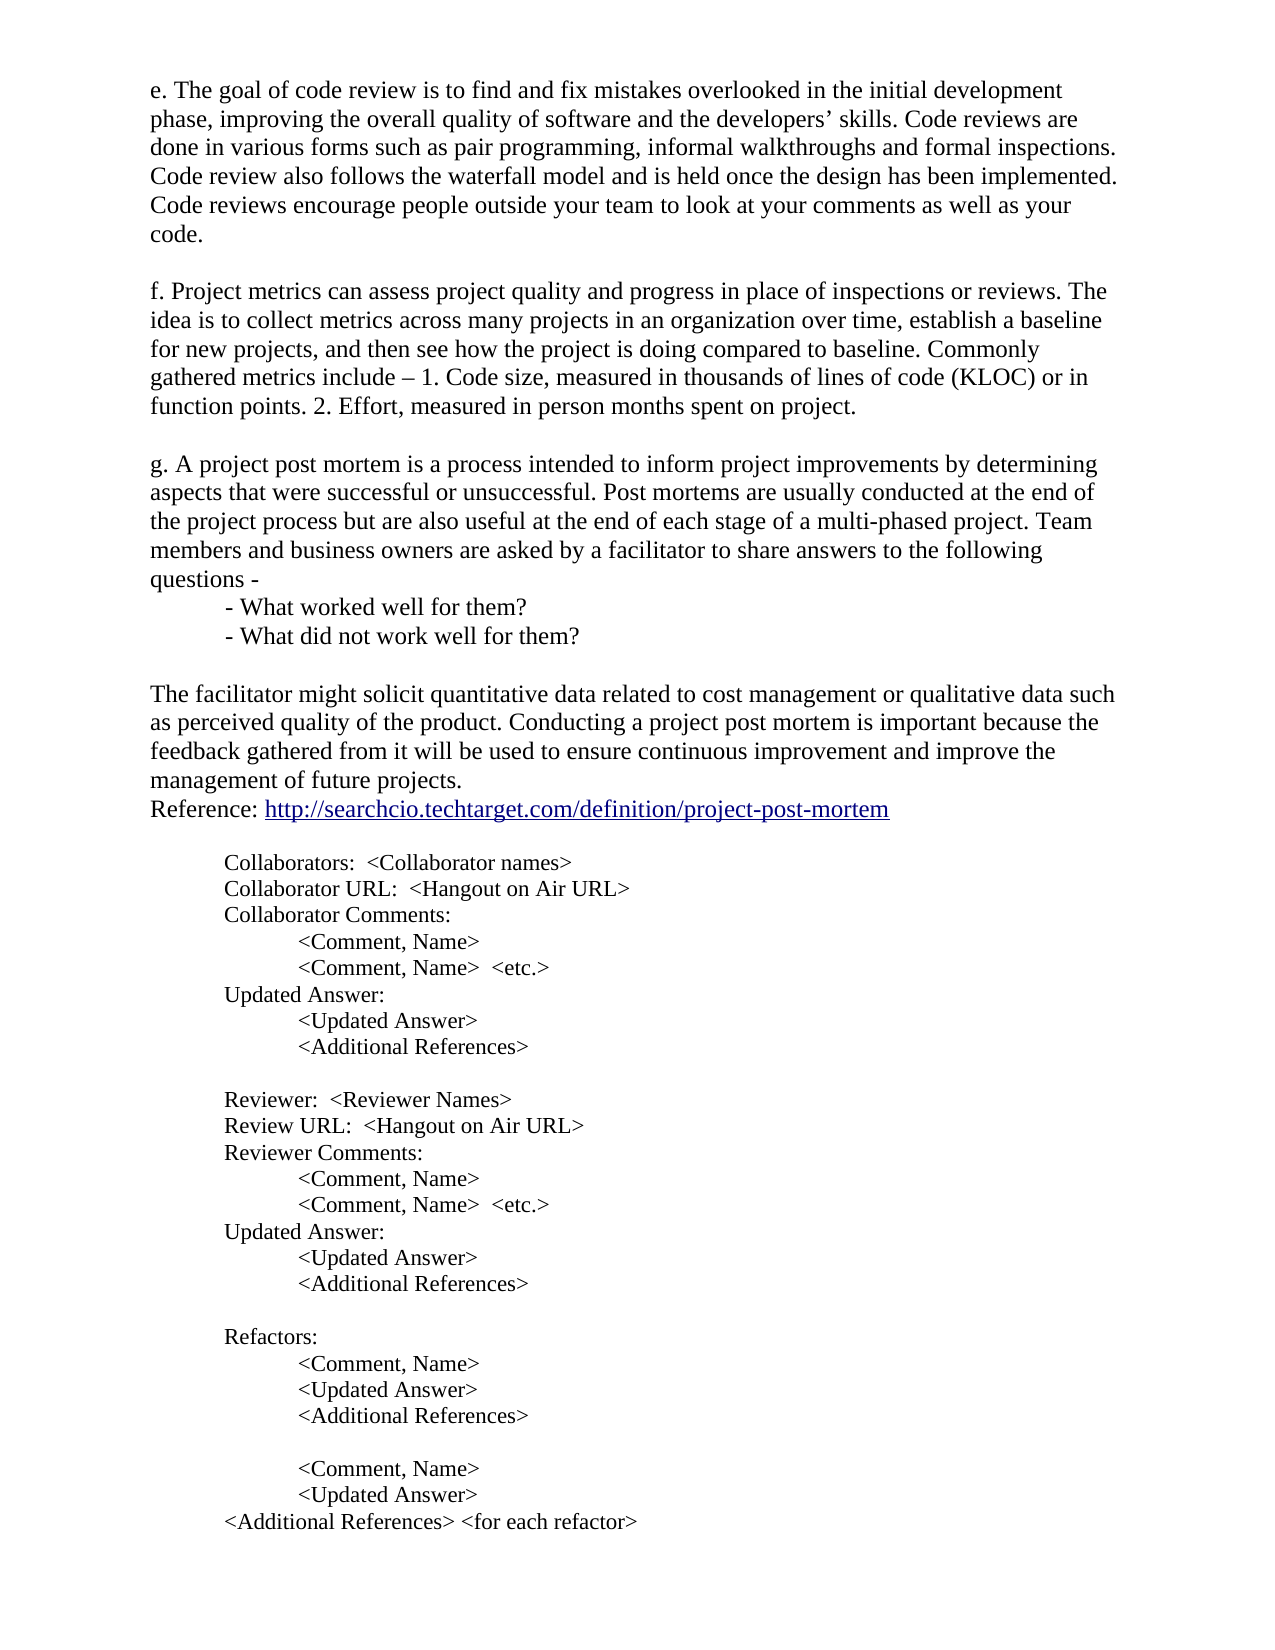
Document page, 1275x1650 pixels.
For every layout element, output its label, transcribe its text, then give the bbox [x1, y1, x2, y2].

text <Updated Answer> [298, 1481, 1125, 1508]
text Review URL: <Hangout on Air URL> [224, 1112, 1125, 1139]
text <Updated Answer> [298, 1376, 1125, 1402]
text <Comment, Name> [298, 1349, 1125, 1376]
text Refactors: [224, 1323, 1125, 1349]
text <Updated Answer> [298, 1007, 1125, 1033]
text <Additional References> <for each refactor> [224, 1508, 1125, 1560]
text <Additional References> [298, 1271, 1125, 1297]
text <Additional References> [298, 1402, 1125, 1429]
text <Comment, Name> [298, 1165, 1125, 1191]
text <Comment, Name> [298, 1455, 1125, 1481]
text <Additional References> [298, 1033, 1125, 1060]
text f. Project metrics can assess project quality and progress in place of inspections or reviews. The idea is to collect metrics across many projects in an organization over time, establish a baseline for new projects, and then see how the project is doing compared to baseline. Commonly gathered metrics include – 1. Code size, measured in thousands of lines of code (KLOC) or in function points. 2. Effort, measured in person months spent on project. [150, 276, 1125, 420]
text <Comment, Name> <Comment, Name> <etc.> [298, 928, 1125, 981]
text Updated Answer: [224, 1218, 1125, 1244]
text Collaborators: <Collaborator names> [224, 849, 1125, 875]
text Updated Answer: [224, 981, 1125, 1007]
text Collaborator Comments: [224, 902, 1125, 928]
text g. A project post mortem is a process intended to inform project improvements by determining aspects that were successful or unsuccessful. Post mortems are usually conducted at the end of the project process but are also useful at the end of each stage of a multi-phased project. Team members and business owners are asked by a facilitator to share answers to the following questions - - What worked well for them? - What did not work well for them? The facilitator might solicit quantitative data related to cost management or qualitative data such as perceived quality of the product. Conducting a project post mortem is important because the feedback gathered from it will be used to ensure continuous improvement and improve the management of future projects. Reference: http://searchcio.techtarget.com/definition/project-post-mortem [150, 420, 1125, 822]
text Reviewer: <Reviewer Names> [224, 1086, 1125, 1112]
text Collaborator URL: <Hangout on Air URL> [224, 875, 1125, 902]
text e. The goal of code review is to find and fix mistakes overlooked in the initial development phase, improving the overall quality of software and the developers’ skills. Code reviews are done in various forms such as pair programming, informal walkthroughs and formal inspections. Code review also follows the waterfall model and is held once the design has been implemented. Code reviews encourage people outside your team to look at your comments as well as your code. [150, 75, 1125, 276]
text <Comment, Name> <etc.> [298, 1191, 1125, 1218]
text Reviewer Comments: [224, 1139, 1125, 1165]
text <Updated Answer> [298, 1244, 1125, 1271]
